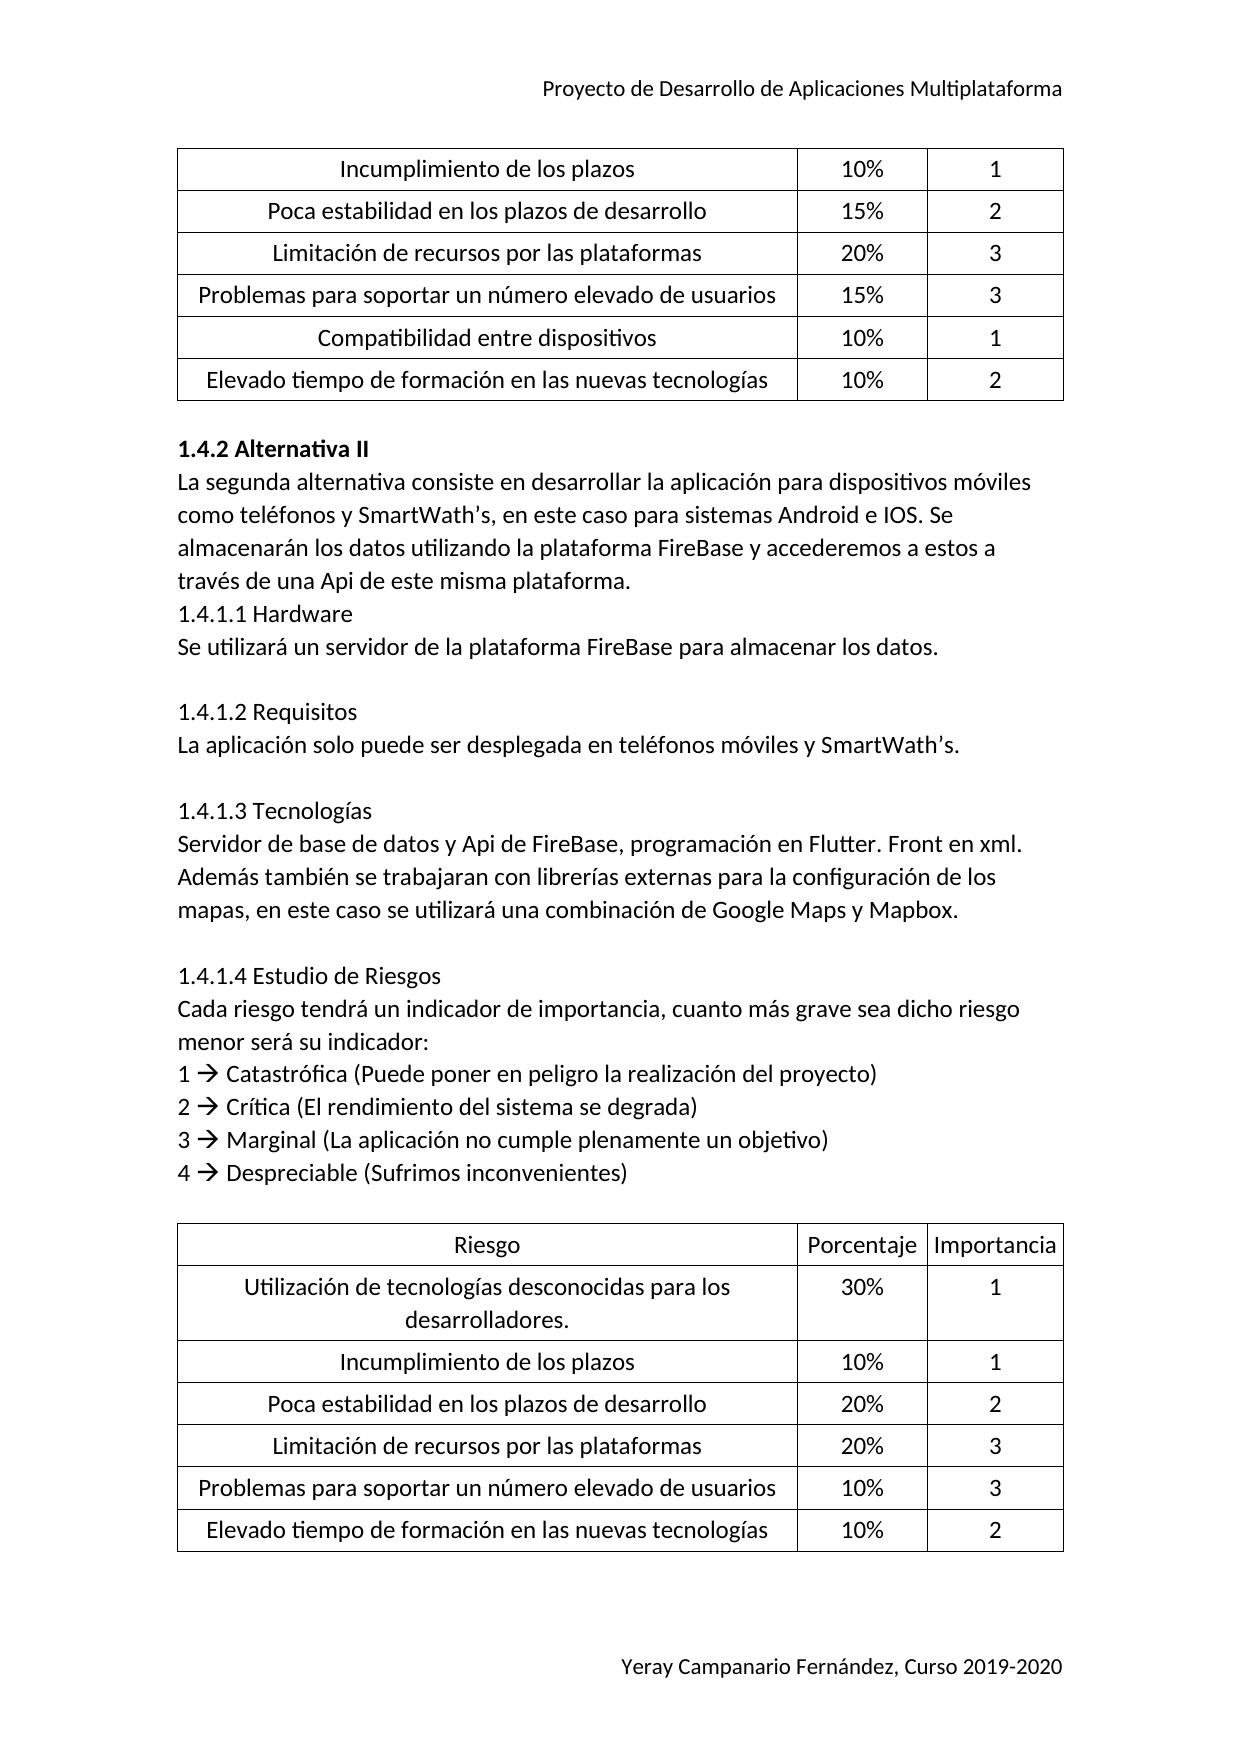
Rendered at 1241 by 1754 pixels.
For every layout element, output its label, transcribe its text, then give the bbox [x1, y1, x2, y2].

table_cell 3 [928, 275, 1063, 316]
table_cell Compatibilidad entre dispositivos [178, 317, 797, 358]
table_cell 20% [798, 1425, 927, 1466]
table_cell 3 [928, 1467, 1063, 1508]
table_cell 30% [798, 1266, 927, 1340]
text 1.4.2 Alternativa II [177, 433, 1063, 464]
text 4  Despreciable (Sufrimos inconvenientes) [177, 1157, 1063, 1188]
text Se utilizará un servidor de la plataforma FireBase para almacenar los datos. [177, 631, 1063, 661]
table_cell 1 [928, 1341, 1063, 1382]
text Cada riesgo tendrá un indicador de importancia, cuanto más grave sea dicho riesgo menor será su indicador: [177, 993, 1063, 1056]
table_cell 1 [928, 1266, 1063, 1340]
table_cell Limitación de recursos por las plataformas [178, 233, 797, 274]
table_cell Poca estabilidad en los plazos de desarrollo [178, 191, 797, 232]
table_header Porcentaje [798, 1224, 927, 1265]
table_cell Limitación de recursos por las plataformas [178, 1425, 797, 1466]
table_cell Elevado tiempo de formación en las nuevas tecnologías [178, 1510, 797, 1551]
table_cell Elevado tiempo de formación en las nuevas tecnologías [178, 359, 797, 400]
table_header Riesgo [178, 1224, 797, 1265]
table_cell Problemas para soportar un número elevado de usuarios [178, 1467, 797, 1508]
table_cell 2 [928, 359, 1063, 400]
table_cell Problemas para soportar un número elevado de usuarios [178, 275, 797, 316]
table_cell 10% [798, 1467, 927, 1508]
table_cell 2 [928, 191, 1063, 232]
table_cell 15% [798, 191, 927, 232]
text 1.4.1.2 Requisitos [177, 696, 1063, 727]
text 2  Crítica (El rendimiento del sistema se degrada) [177, 1091, 1063, 1122]
text Además también se trabajaran con librerías externas para la configuración de los mapas, en este caso se utilizará una combinación de Google Maps y Mapbox. [177, 861, 1063, 924]
table_cell 1 [928, 149, 1063, 190]
text La aplicación solo puede ser desplegada en teléfonos móviles y SmartWath’s. [177, 729, 1063, 760]
table_header Importancia [928, 1224, 1063, 1265]
text 1.4.1.4 Estudio de Riesgos [177, 960, 1063, 990]
table_cell 20% [798, 1383, 927, 1424]
text La segunda alternativa consiste en desarrollar la aplicación para dispositivos móviles como teléfonos y SmartWath’s, en este caso para sistemas Android e IOS. Se almacenarán los datos utilizando la plataforma FireBase y accederemos a estos a través de una Api de este misma plataforma. [177, 466, 1063, 595]
table_cell Utilización de tecnologías desconocidas para los desarrolladores. [178, 1266, 797, 1340]
table_cell 10% [798, 1510, 927, 1551]
table_cell 20% [798, 233, 927, 274]
table_cell 1 [928, 317, 1063, 358]
text 3  Marginal (La aplicación no cumple plenamente un objetivo) [177, 1124, 1063, 1155]
table_cell Poca estabilidad en los plazos de desarrollo [178, 1383, 797, 1424]
table_cell 10% [798, 359, 927, 400]
table_cell 3 [928, 1425, 1063, 1466]
table_cell 2 [928, 1383, 1063, 1424]
text 1.4.1.1 Hardware [177, 598, 1063, 628]
table_cell 15% [798, 275, 927, 316]
text 1.4.1.3 Tecnologías [177, 795, 1063, 826]
text Servidor de base de datos y Api de FireBase, programación en Flutter. Front en xml. [177, 828, 1063, 859]
text 1  Catastrófica (Puede poner en peligro la realización del proyecto) [177, 1058, 1063, 1089]
table_cell 10% [798, 149, 927, 190]
table_cell Incumplimiento de los plazos [178, 149, 797, 190]
table_cell 2 [928, 1510, 1063, 1551]
table_cell 10% [798, 317, 927, 358]
table_cell Incumplimiento de los plazos [178, 1341, 797, 1382]
table_cell 3 [928, 233, 1063, 274]
table_cell 10% [798, 1341, 927, 1382]
